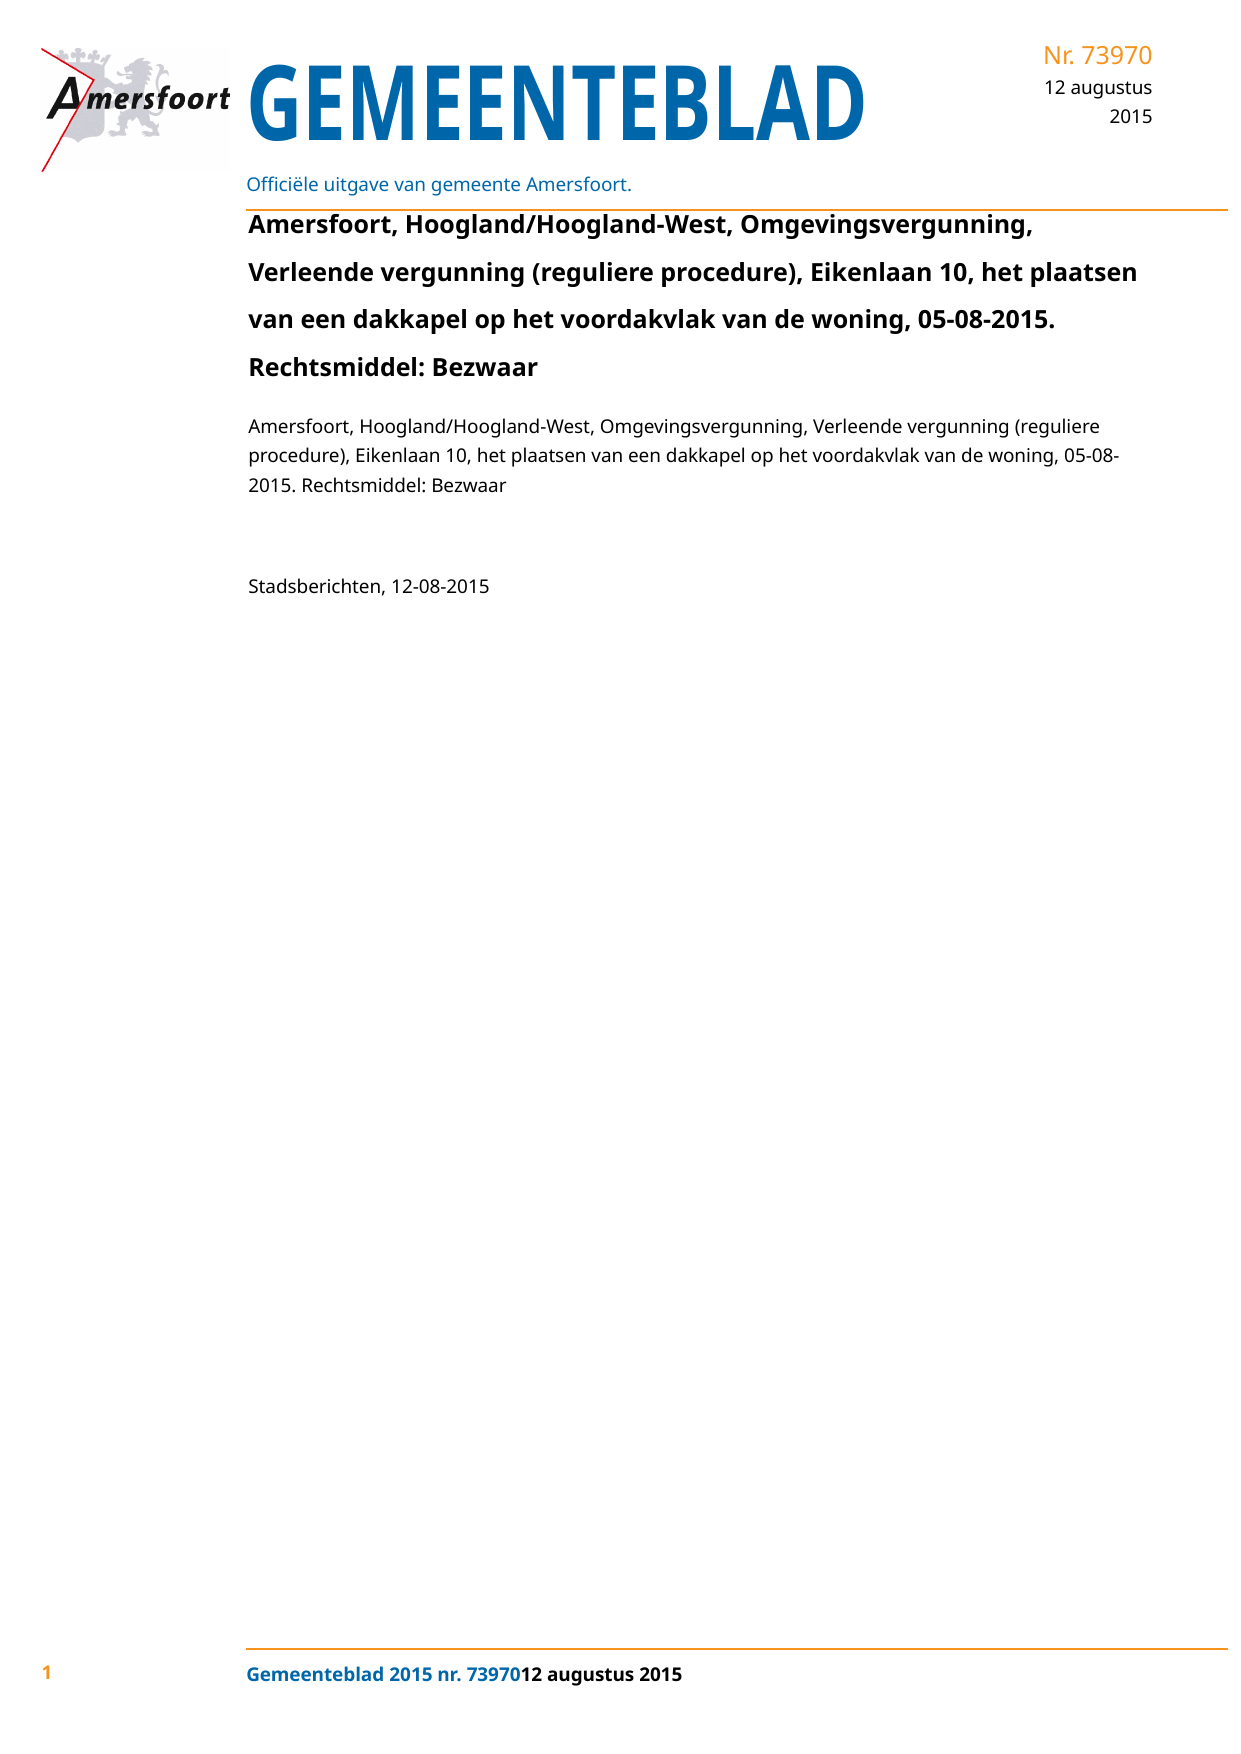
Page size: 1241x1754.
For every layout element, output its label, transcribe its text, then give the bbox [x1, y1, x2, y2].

text Amersfoort, Hoogland/Hoogland-West, Omgevingsvergunning, Verleende vergunning (reguliere procedure), Eikenlaan 10, het plaatsen van een dakkapel op het voordakvlak van de woning, 05-08-2015. Rechtsmiddel: Bezwaar [248, 413, 1152, 498]
text Amersfoort, Hoogland/Hoogland-West, Omgevingsvergunning, Verleende vergunning (reguliere procedure), Eikenlaan 10, het plaatsen van een dakkapel op het voordakvlak van de woning, 05-08-2015. Rechtsmiddel: Bezwaar [248, 211, 1152, 384]
text Stadsberichten, 12-08-2015 [248, 573, 1152, 599]
picture [41, 47, 231, 172]
